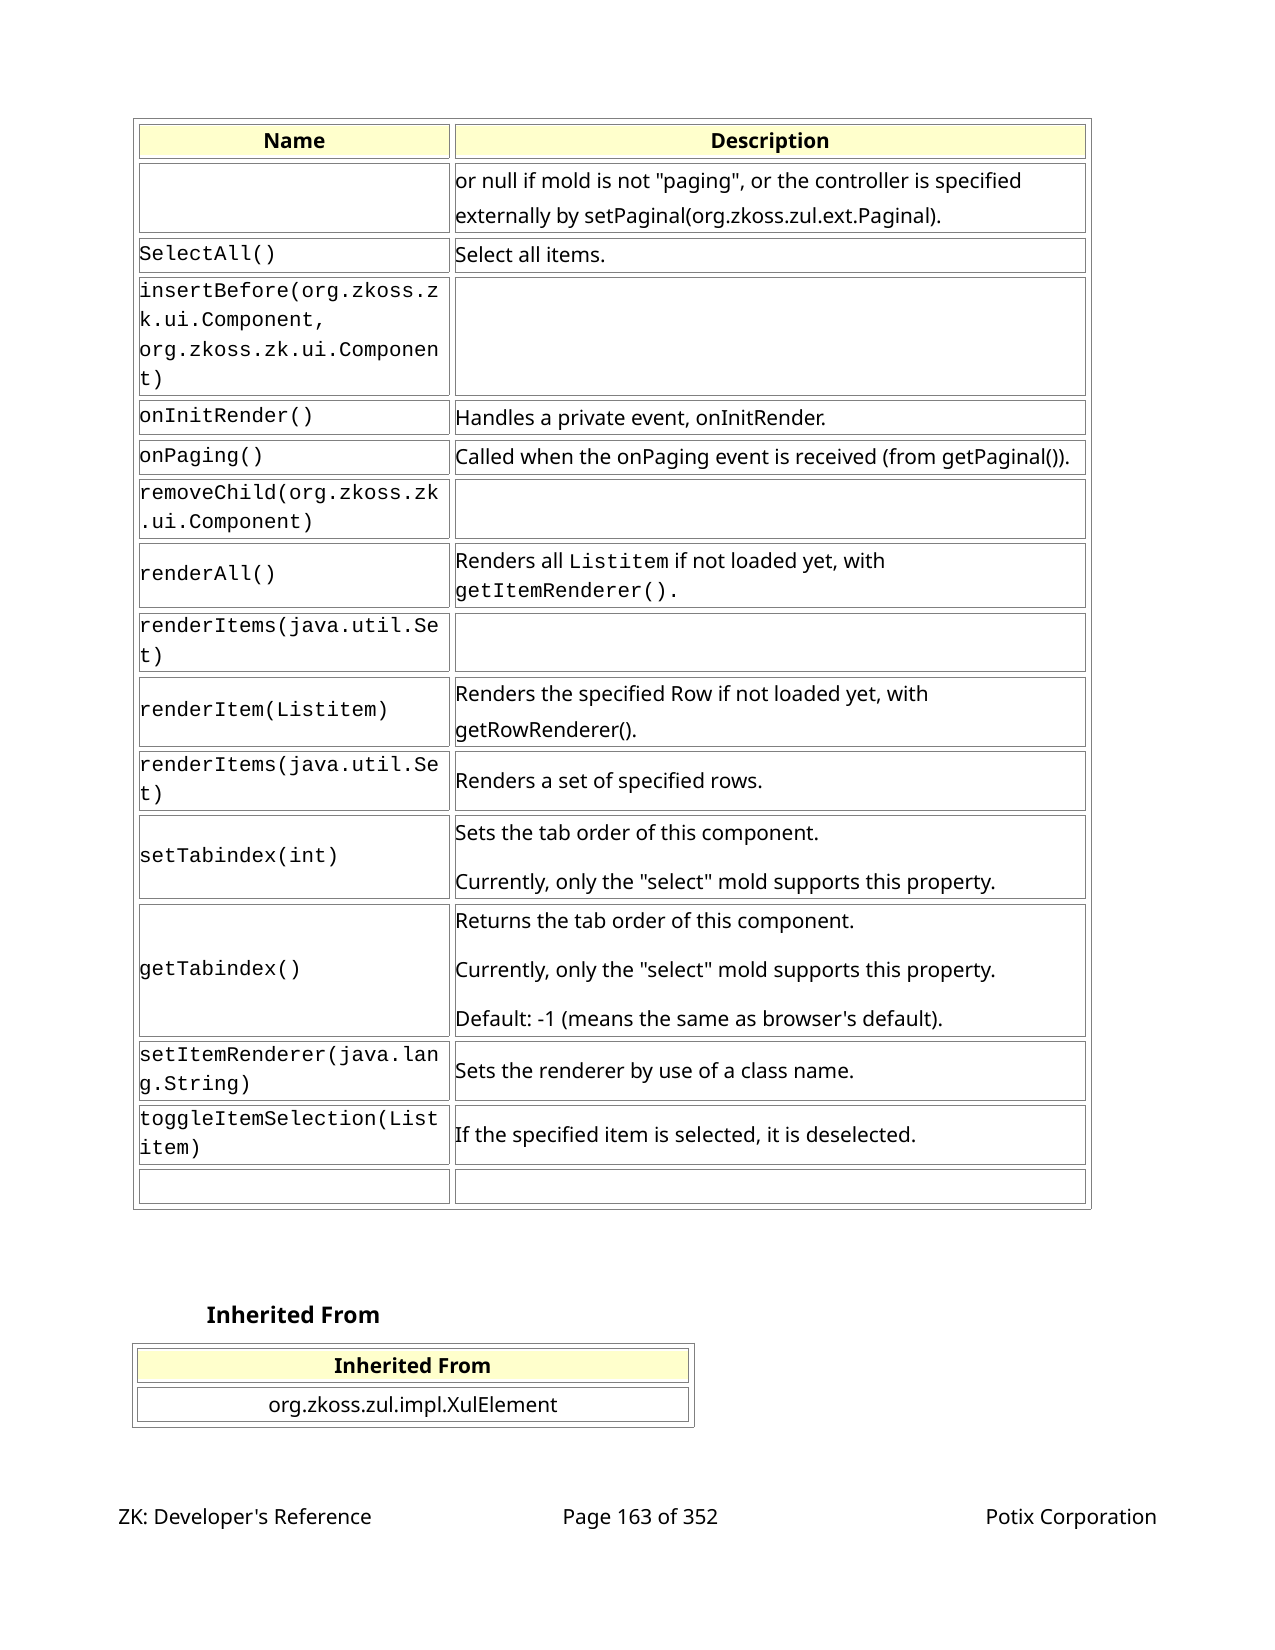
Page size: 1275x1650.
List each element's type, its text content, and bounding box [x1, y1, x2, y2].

table_cell Called when the onPaging event is received (from getPaginal()). [452, 434, 1088, 474]
table_cell If the specified item is selected, it is deselected. [452, 1100, 1088, 1164]
table_cell renderItem(Listitem) [136, 671, 452, 746]
table_cell [140, 1170, 449, 1203]
table_cell Sets the renderer by use of a class name. [452, 1036, 1088, 1100]
table_header Inherited From [134, 1344, 691, 1382]
table_cell setTabindex(int) [136, 810, 452, 898]
table_cell Renders all Listitem if not loaded yet, with getItemRenderer(). [452, 538, 1088, 607]
table_cell renderItems(java.util.Set) [136, 746, 452, 810]
table_cell Returns the tab order of this component. Currently, only the "select" mold supports this property. Default: -1 (means the same as browser's default). [452, 898, 1088, 1036]
table_cell Select all items. [452, 232, 1088, 272]
table_cell onPaging() [136, 434, 452, 474]
table_cell getTabindex() [136, 898, 452, 1036]
table_cell renderItems(java.util.Set) [136, 607, 452, 671]
table_cell Renders a set of specified rows. [452, 746, 1088, 810]
table_cell onInitRender() [136, 395, 452, 434]
table_cell [456, 278, 1085, 395]
table_cell [136, 1164, 452, 1203]
table_cell [452, 1164, 1088, 1203]
table_cell [456, 1170, 1085, 1203]
table_cell setItemRenderer(java.lang.String) [136, 1036, 452, 1100]
table_cell insertBefore(org.zkoss.zk.ui.Component, org.zkoss.zk.ui.Component) [136, 272, 452, 395]
table_cell [136, 158, 452, 232]
table_cell renderAll() [136, 538, 452, 607]
table_cell Handles a private event, onInitRender. [452, 395, 1088, 434]
table_cell or null if mold is not "paging", or the controller is specified externally by setPaginal(org.zkoss.zul.ext.Paginal). [452, 158, 1088, 232]
table_cell [452, 272, 1088, 395]
table_cell toggleItemSelection(Listitem) [136, 1100, 452, 1164]
table_cell SelectAll() [136, 232, 452, 272]
table_cell Renders the specified Row if not loaded yet, with getRowRenderer(). [452, 671, 1088, 746]
table_cell Sets the tab order of this component. Currently, only the "select" mold supports this property. [452, 810, 1088, 898]
table_cell [456, 614, 1085, 671]
subtitle Inherited From [207, 1299, 1157, 1330]
table_cell removeChild(org.zkoss.zk.ui.Component) [136, 474, 452, 538]
table_cell [456, 480, 1085, 538]
table_cell [452, 607, 1088, 671]
table_cell org.zkoss.zul.impl.XulElement [134, 1382, 691, 1421]
table_header Description [452, 119, 1088, 158]
table_cell [452, 474, 1088, 538]
table_header Name [136, 119, 452, 158]
